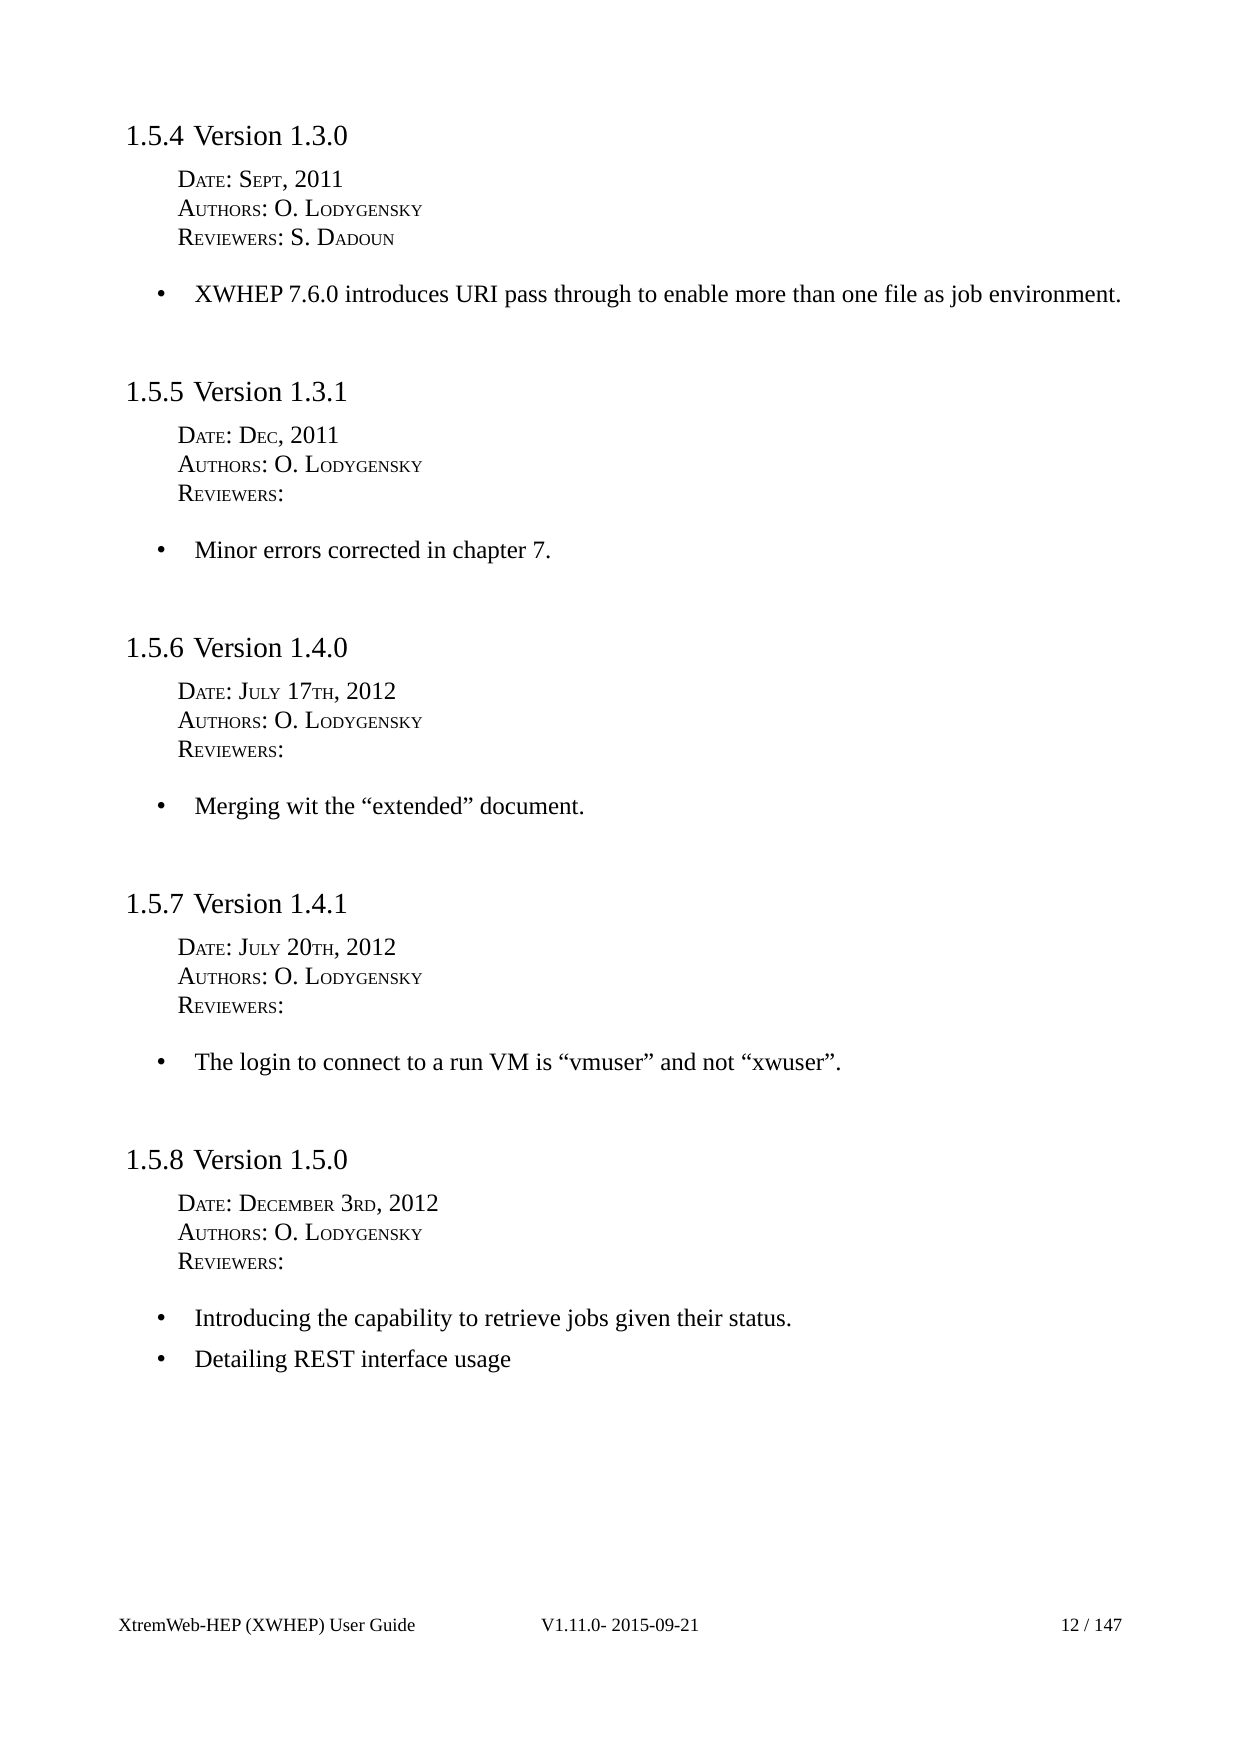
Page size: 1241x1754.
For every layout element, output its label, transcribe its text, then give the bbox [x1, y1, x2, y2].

list Minor errors corrected in chapter 7. [157, 535, 1122, 564]
text Reviewers: [177, 478, 1122, 506]
text Reviewers: [177, 734, 1122, 762]
list Detailing REST interface usage [157, 1344, 1122, 1373]
subtitle Version 1.3.0 [118, 118, 1122, 152]
text Authors: O. Lodygensky [177, 961, 1122, 990]
text Authors: O. Lodygensky [177, 1217, 1122, 1246]
list XWHEP 7.6.0 introduces URI pass through to enable more than one file as job environment. [157, 279, 1122, 308]
text Date: December 3rd, 2012 [177, 1188, 1122, 1217]
subtitle Version 1.4.0 [118, 630, 1122, 664]
text Date: July 20th, 2012 [177, 932, 1122, 961]
subtitle Version 1.3.1 [118, 374, 1122, 408]
list Merging wit the “extended” document. [157, 791, 1122, 820]
text Date: Dec, 2011 [177, 420, 1122, 449]
text Reviewers: [177, 1246, 1122, 1274]
text Date: July 17th, 2012 [177, 676, 1122, 705]
text Authors: O. Lodygensky [177, 193, 1122, 222]
text Authors: O. Lodygensky [177, 449, 1122, 478]
list The login to connect to a run VM is “vmuser” and not “xwuser”. [157, 1047, 1122, 1076]
text Reviewers: [177, 990, 1122, 1018]
list Introducing the capability to retrieve jobs given their status. [157, 1303, 1122, 1332]
text Authors: O. Lodygensky [177, 705, 1122, 734]
text Reviewers: S. Dadoun [177, 222, 1122, 250]
subtitle Version 1.4.1 [118, 886, 1122, 920]
subtitle Version 1.5.0 [118, 1142, 1122, 1176]
text Date: Sept, 2011 [177, 164, 1122, 193]
